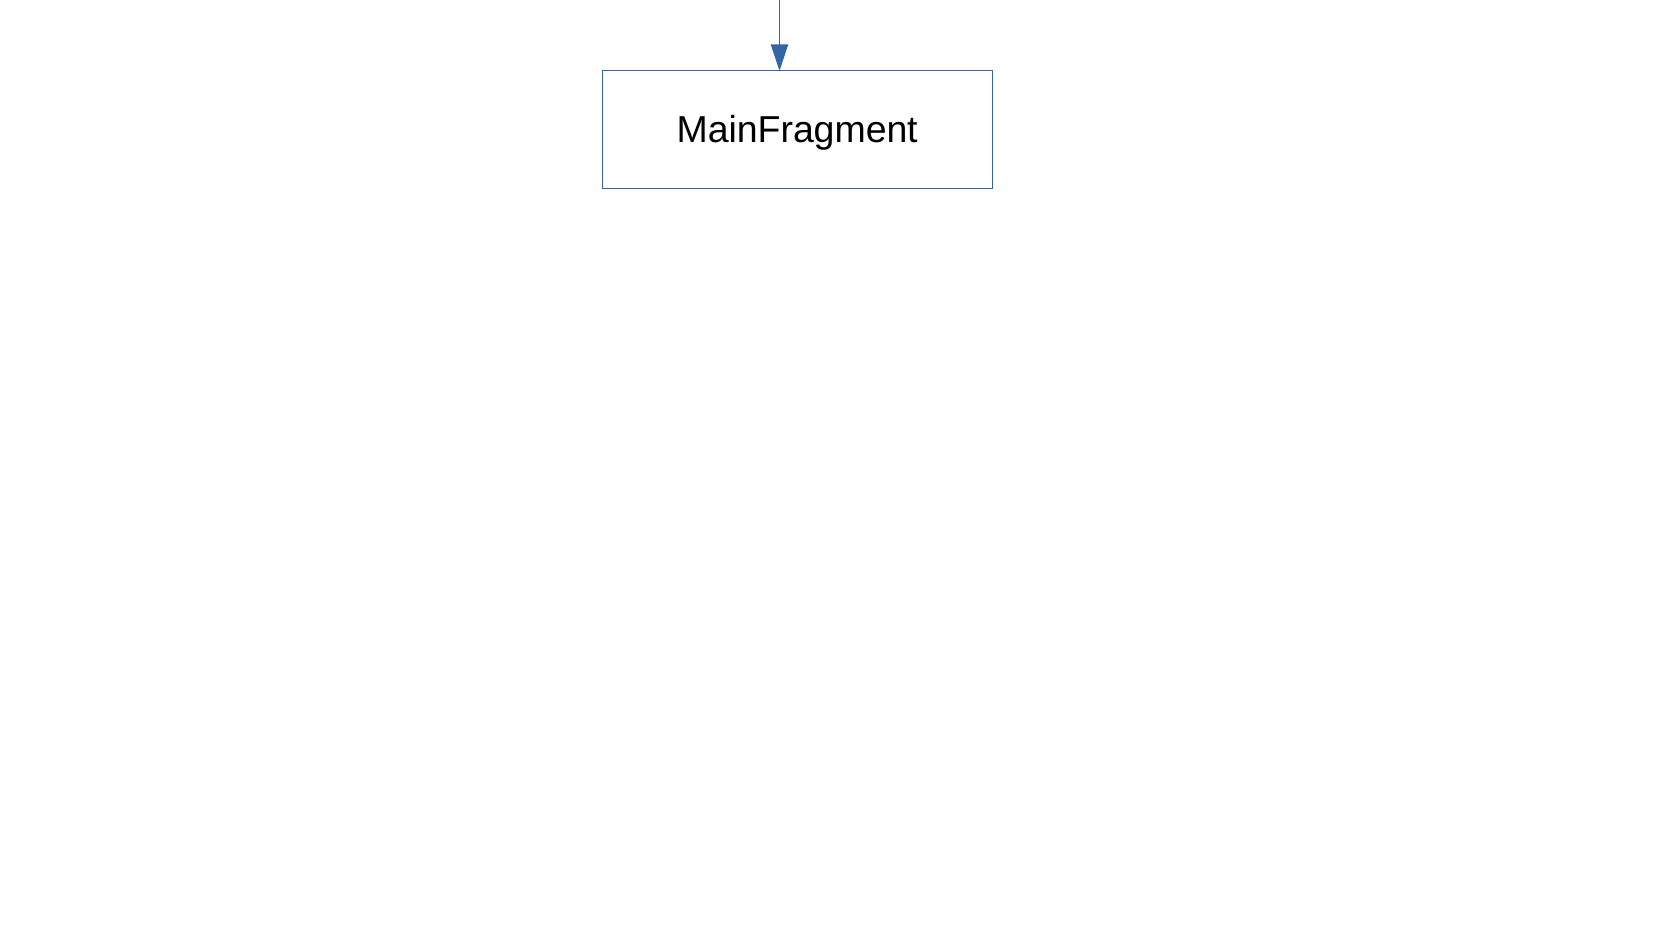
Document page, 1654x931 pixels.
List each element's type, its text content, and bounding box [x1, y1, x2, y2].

text_box MainFragment [602, 70, 993, 189]
